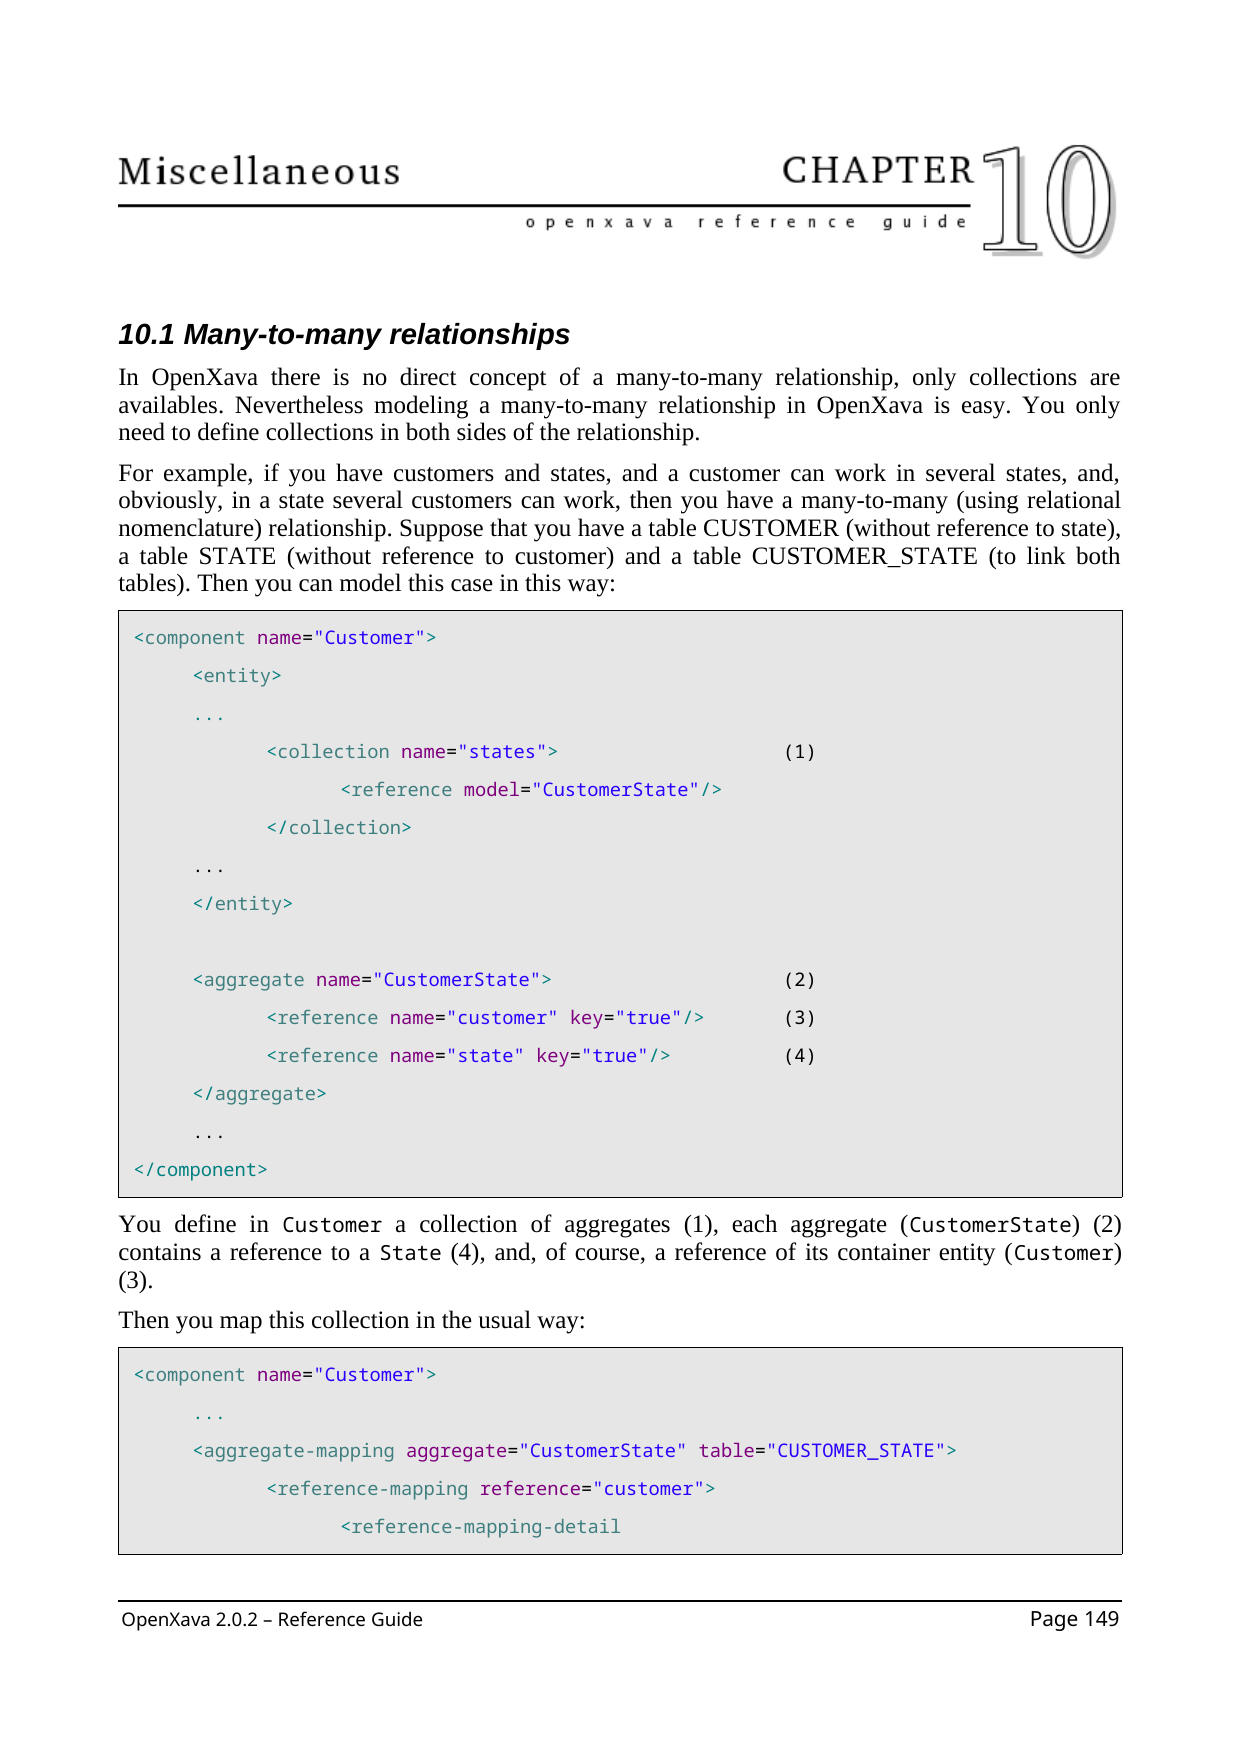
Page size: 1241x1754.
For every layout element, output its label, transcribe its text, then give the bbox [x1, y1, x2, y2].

text <reference-mapping-detail [119, 1499, 1122, 1554]
text <reference-mapping reference="customer"> [119, 1461, 1122, 1499]
text ... [119, 1385, 1122, 1423]
text Then you map this collection in the usual way: [118, 1306, 1122, 1334]
text ... [119, 838, 1122, 876]
text </aggregate> [119, 1066, 1122, 1104]
text <aggregate name="CustomerState"> (2) [119, 952, 1122, 990]
text <component name="Customer"> [119, 1348, 1122, 1385]
text <reference name="state" key="true"/> (4) [119, 1028, 1122, 1066]
text ... [119, 686, 1122, 724]
text <reference name="customer" key="true"/> (3) [119, 990, 1122, 1028]
picture [118, 118, 1122, 288]
text For example, if you have customers and states, and a customer can work in several states, and, obviously, in a state several customers can work, then you have a many-to-many (using relational nomenclature) relationship. Suppose that you have a table CUSTOMER (without reference to state), a table STATE (without reference to customer) and a table CUSTOMER_STATE (to link both tables). Then you can model this case in this way: [118, 459, 1122, 597]
text <reference model="CustomerState"/> [119, 762, 1122, 800]
subtitle Miscellaneous [118, 288, 1122, 293]
subtitle Many-to-many relationships [118, 318, 1122, 351]
text ... [119, 1104, 1122, 1142]
text <component name="Customer"> [119, 611, 1122, 648]
text <collection name="states"> (1) [119, 724, 1122, 762]
text <entity> [119, 648, 1122, 686]
text <aggregate-mapping aggregate="CustomerState" table="CUSTOMER_STATE"> [119, 1423, 1122, 1461]
text </collection> [119, 800, 1122, 838]
text </component> [119, 1142, 1122, 1197]
text You define in Customer a collection of aggregates (1), each aggregate (CustomerState) (2) contains a reference to a State (4), and, of course, a reference of its container entity (Customer) (3). [118, 1210, 1122, 1294]
text In OpenXava there is no direct concept of a many-to-many relationship, only collections are availables. Nevertheless modeling a many-to-many relationship in OpenXava is easy. You only need to define collections in both sides of the relationship. [118, 363, 1122, 446]
text </entity> [119, 876, 1122, 914]
